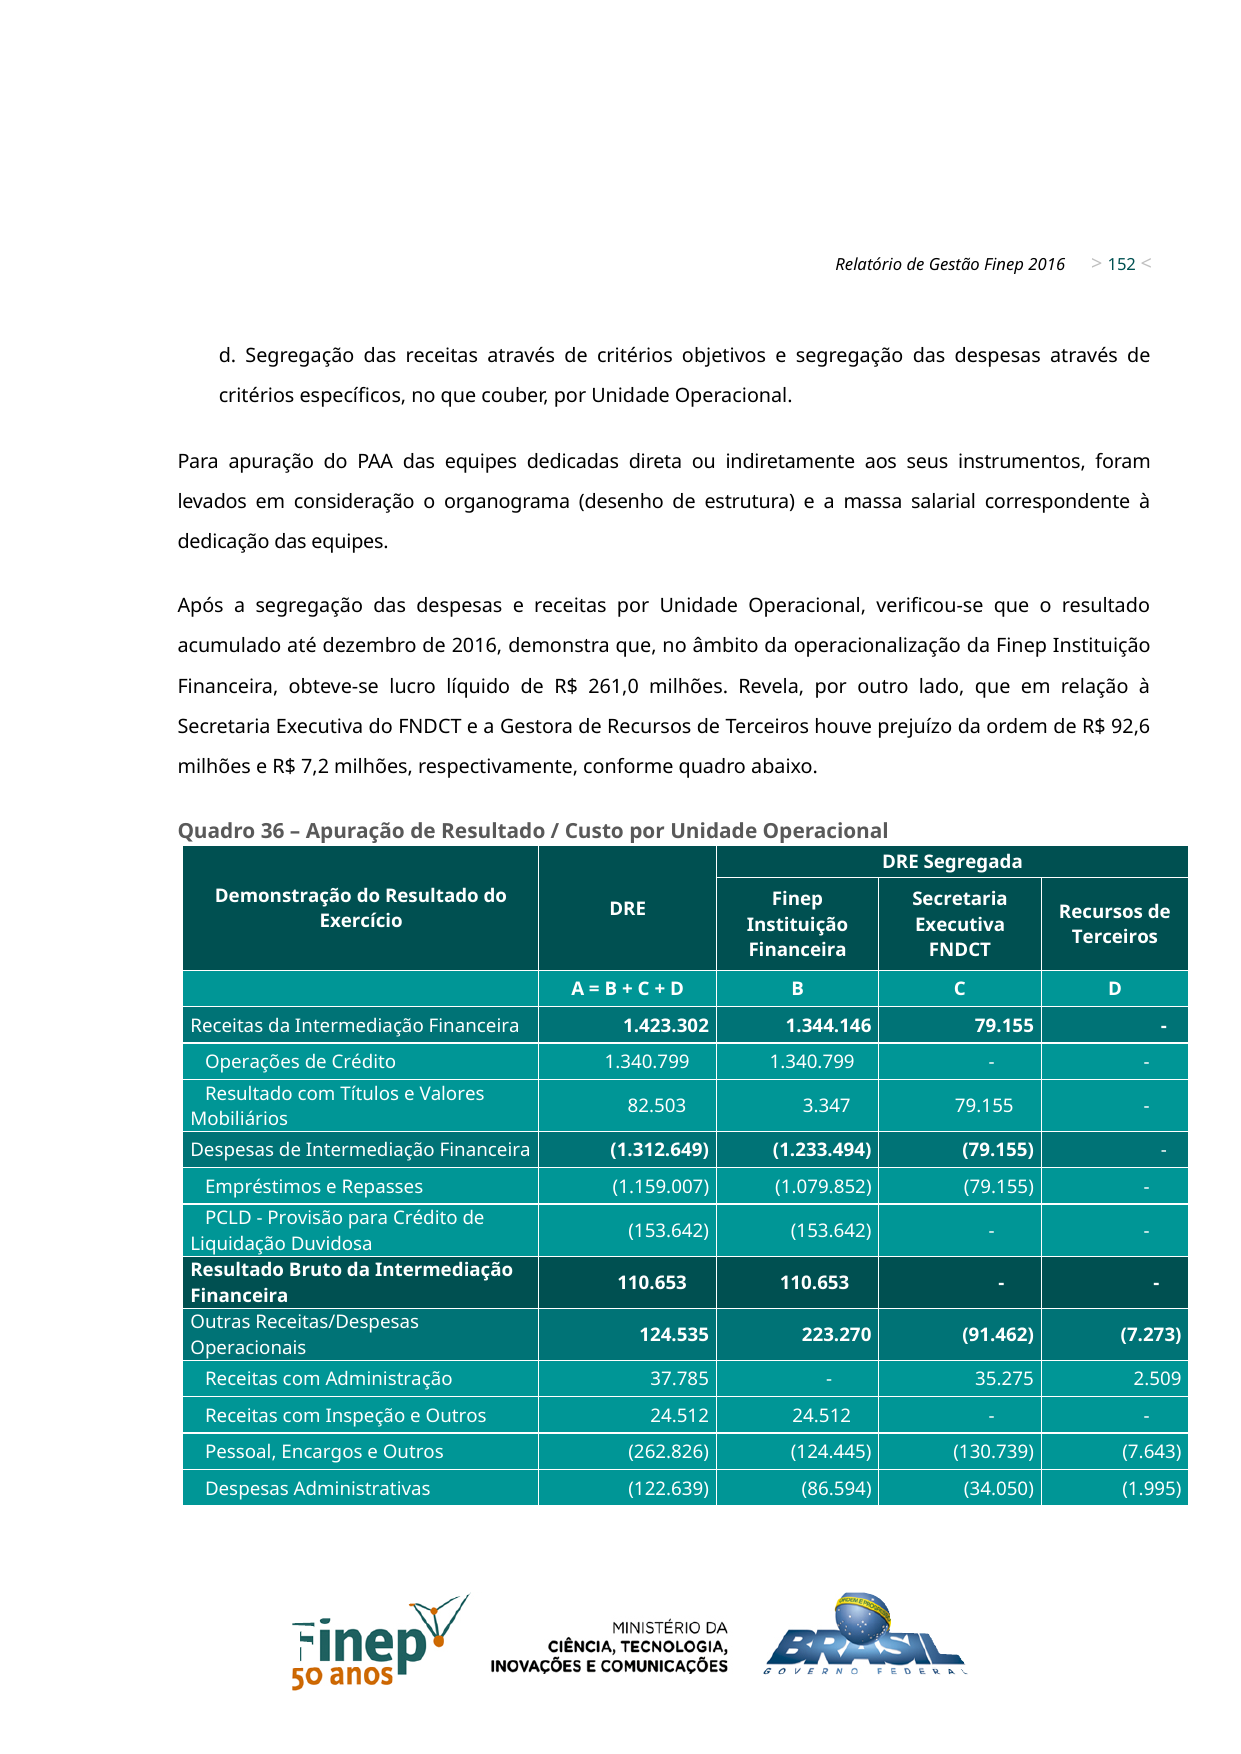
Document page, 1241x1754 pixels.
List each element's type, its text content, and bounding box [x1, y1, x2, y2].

table_cell [183, 971, 538, 1006]
text d. Segregação das receitas através de critérios objetivos e segregação das despesas através de critérios específicos, no que couber, por Unidade Operacional. [218, 341, 1152, 408]
table_cell Empréstimos e Repasses [183, 1168, 538, 1203]
table_cell Despesas de Intermediação Financeira [183, 1132, 538, 1167]
table_cell - [1042, 1132, 1188, 1167]
table_cell Finep Instituição Financeira [717, 878, 878, 970]
table_cell 124.535 [539, 1309, 716, 1360]
table_cell 24.512 [717, 1397, 878, 1432]
table_cell Operações de Crédito [183, 1044, 538, 1079]
table_cell Resultado com Títulos e Valores Mobiliários [183, 1080, 538, 1131]
text Após a segregação das despesas e receitas por Unidade Operacional, verificou-se que o resultado acumulado até dezembro de 2016, demonstra que, no âmbito da operacionalização da Finep Instituição Financeira, obteve-se lucro líquido de R$ 261,0 milhões. Revela, por outro lado, que em relação à Secretaria Executiva do FNDCT e a Gestora de Recursos de Terceiros houve prejuízo da ordem de R$ 92,6 milhões e R$ 7,2 milhões, respectivamente, conforme quadro abaixo. [177, 591, 1152, 780]
table_cell 3.347 [717, 1080, 878, 1131]
table_cell - [1042, 1257, 1188, 1308]
table_header Demonstração do Resultado do Exercício [183, 846, 538, 970]
table_cell - [879, 1205, 1041, 1256]
table_cell (122.639) [539, 1470, 716, 1505]
table_cell D [1042, 971, 1188, 1006]
table_cell Receitas da Intermediação Financeira [183, 1007, 538, 1042]
table_cell Outras Receitas/Despesas Operacionais [183, 1309, 538, 1360]
table_cell (79.155) [879, 1168, 1041, 1203]
text Quadro 36 – Apuração de Resultado / Custo por Unidade Operacional [177, 816, 1152, 844]
table_cell 1.344.146 [717, 1007, 878, 1042]
table_cell - [1042, 1168, 1188, 1203]
table_cell - [879, 1257, 1041, 1308]
table_cell 1.340.799 [717, 1044, 878, 1079]
table_cell - [879, 1397, 1041, 1432]
table_cell - [1042, 1205, 1188, 1256]
table_cell B [717, 971, 878, 1006]
table_cell Receitas com Inspeção e Outros [183, 1397, 538, 1432]
table_cell 24.512 [539, 1397, 716, 1432]
table_cell (153.642) [717, 1205, 878, 1256]
table_cell - [717, 1361, 878, 1396]
table_cell A = B + C + D [539, 971, 716, 1006]
table_cell (1.233.494) [717, 1132, 878, 1167]
table_cell (130.739) [879, 1434, 1041, 1469]
table_cell 37.785 [539, 1361, 716, 1396]
table_cell 1.423.302 [539, 1007, 716, 1042]
table_cell - [1042, 1044, 1188, 1079]
text Para apuração do PAA das equipes dedicadas direta ou indiretamente aos seus instrumentos, foram levados em consideração o organograma (desenho de estrutura) e a massa salarial correspondente à dedicação das equipes. [177, 447, 1152, 555]
table_cell 79.155 [879, 1007, 1041, 1042]
table_cell (7.643) [1042, 1434, 1188, 1469]
table_cell 1.340.799 [539, 1044, 716, 1079]
table_cell 110.653 [717, 1257, 878, 1308]
table_cell (1.159.007) [539, 1168, 716, 1203]
table_cell (153.642) [539, 1205, 716, 1256]
table_cell 110.653 [539, 1257, 716, 1308]
table_cell Resultado Bruto da Intermediação Financeira [183, 1257, 538, 1308]
table_cell Despesas Administrativas [183, 1470, 538, 1505]
table_cell C [879, 971, 1041, 1006]
table_cell Receitas com Administração [183, 1361, 538, 1396]
table_cell - [1042, 1080, 1188, 1131]
table_header DRE Segregada [717, 846, 1188, 877]
table_cell (79.155) [879, 1132, 1041, 1167]
table_cell PCLD - Provisão para Crédito de Liquidação Duvidosa [183, 1205, 538, 1256]
table_cell 82.503 [539, 1080, 716, 1131]
table_cell (1.995) [1042, 1470, 1188, 1505]
table_cell (1.079.852) [717, 1168, 878, 1203]
table_cell 223.270 [717, 1309, 878, 1360]
table_cell - [1042, 1397, 1188, 1432]
table_cell Recursos de Terceiros [1042, 878, 1188, 970]
table_cell (7.273) [1042, 1309, 1188, 1360]
table_header DRE [539, 846, 716, 970]
table_cell (262.826) [539, 1434, 716, 1469]
table_cell - [879, 1044, 1041, 1079]
table_cell 35.275 [879, 1361, 1041, 1396]
table_cell (124.445) [717, 1434, 878, 1469]
table_cell (1.312.649) [539, 1132, 716, 1167]
table_cell (91.462) [879, 1309, 1041, 1360]
table_cell Pessoal, Encargos e Outros [183, 1434, 538, 1469]
table_cell 2.509 [1042, 1361, 1188, 1396]
table_cell 79.155 [879, 1080, 1041, 1131]
table_cell Secretaria Executiva FNDCT [879, 878, 1041, 970]
table_cell (34.050) [879, 1470, 1041, 1505]
table_cell - [1042, 1007, 1188, 1042]
table_cell (86.594) [717, 1470, 878, 1505]
